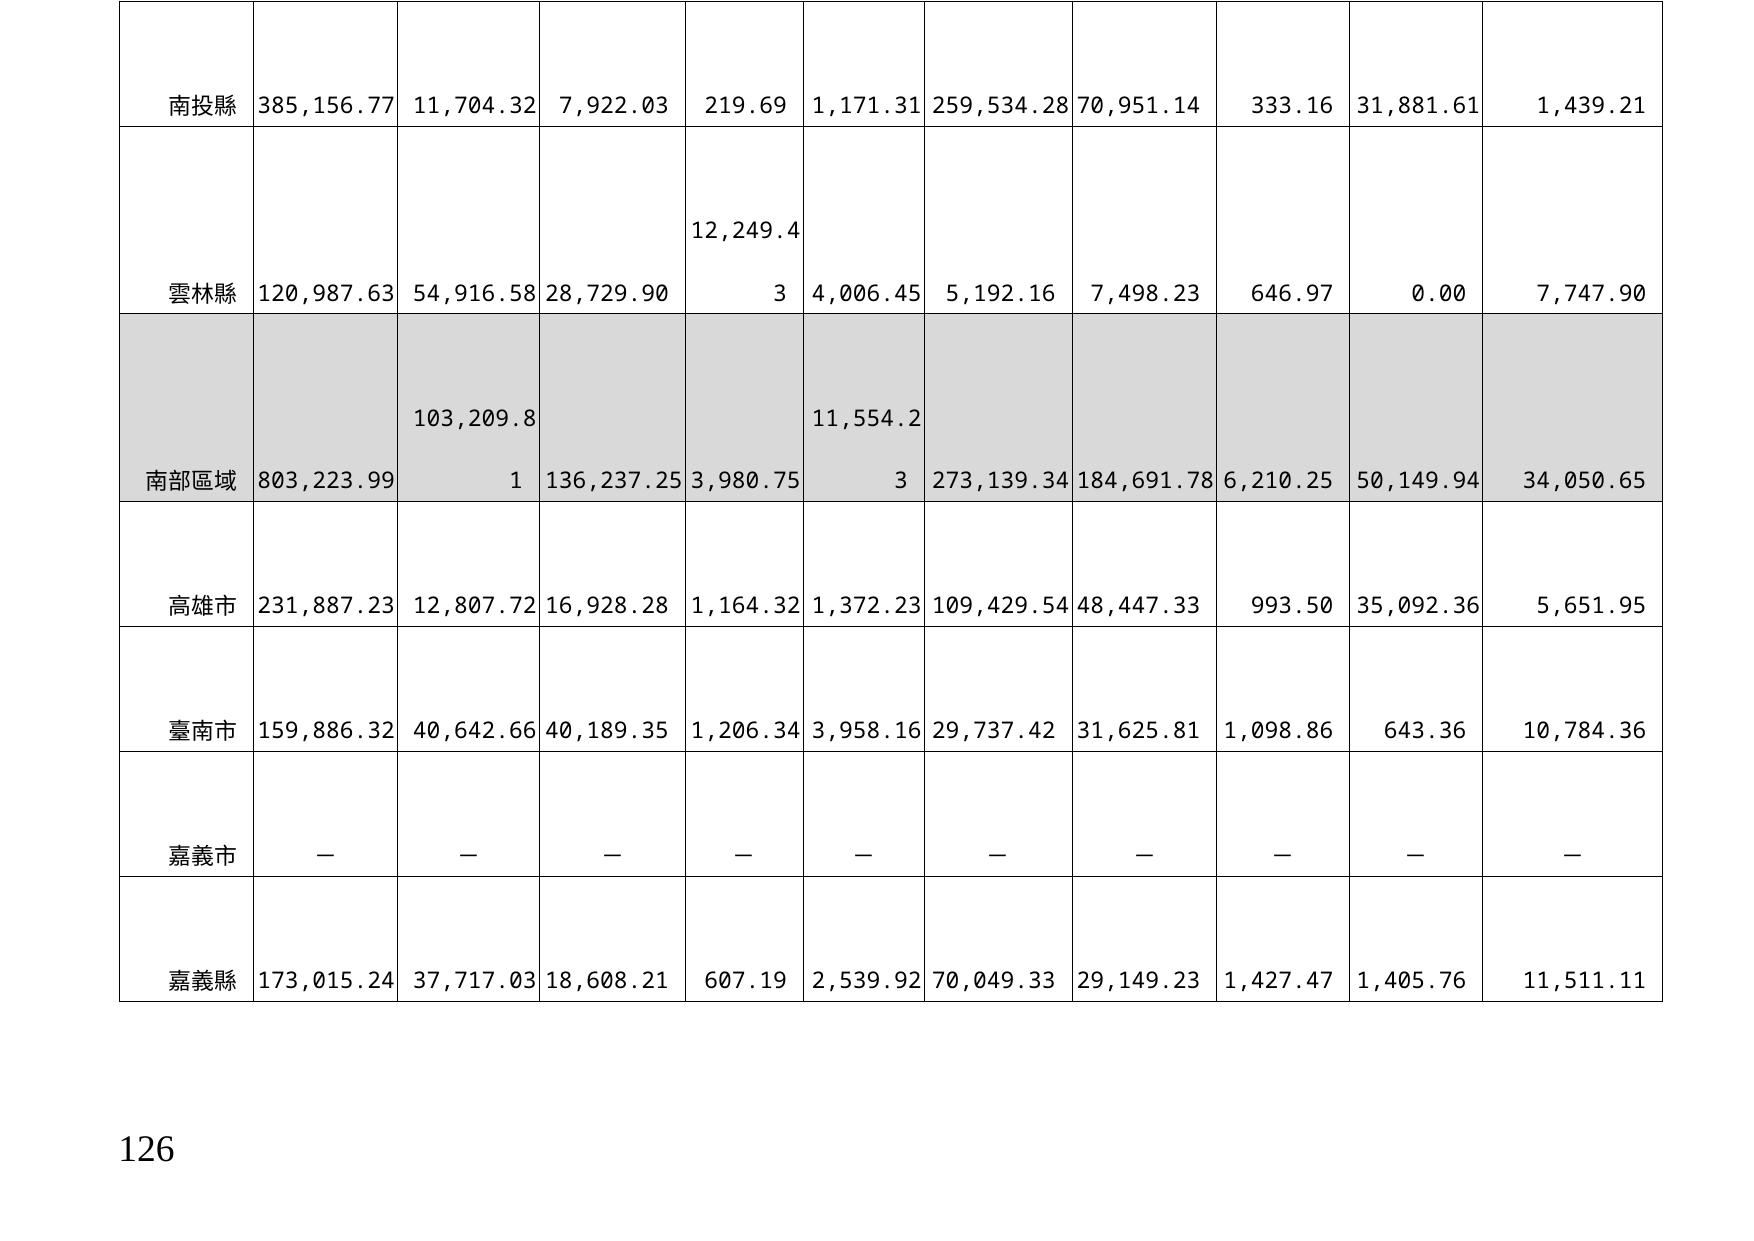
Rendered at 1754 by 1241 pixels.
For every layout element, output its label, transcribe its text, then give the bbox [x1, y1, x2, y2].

table_cell 31,881.61 [1350, 2, 1482, 126]
table_cell 259,534.28 [925, 2, 1072, 126]
table_cell 35,092.36 [1350, 502, 1482, 626]
table_cell 31,625.81 [1073, 627, 1216, 751]
table_cell 1,164.32 [686, 502, 803, 626]
table_cell 臺南市 [120, 627, 253, 751]
table_cell 1,372.23 [804, 502, 924, 626]
table_cell 29,149.23 [1073, 877, 1216, 1001]
table_cell 3,980.75 [686, 314, 803, 501]
table_cell － [804, 752, 924, 876]
table_cell 3,958.16 [804, 627, 924, 751]
table_cell 34,050.65 [1483, 314, 1662, 501]
table_cell 1,405.76 [1350, 877, 1482, 1001]
table_cell 10,784.36 [1483, 627, 1662, 751]
table_cell 184,691.78 [1073, 314, 1216, 501]
table_cell 173,015.24 [254, 877, 397, 1001]
table_cell 11,554.23 [804, 314, 924, 501]
table_cell 29,737.42 [925, 627, 1072, 751]
table_cell 南部區域 [120, 314, 253, 501]
table_cell 109,429.54 [925, 502, 1072, 626]
table_cell 2,539.92 [804, 877, 924, 1001]
table_cell 1,427.47 [1217, 877, 1349, 1001]
table_cell 7,498.23 [1073, 127, 1216, 313]
table_cell 40,189.35 [540, 627, 685, 751]
table_cell 1,439.21 [1483, 2, 1662, 126]
table_cell 1,206.34 [686, 627, 803, 751]
table_cell 136,237.25 [540, 314, 685, 501]
table_cell 嘉義縣 [120, 877, 253, 1001]
table_cell － [398, 752, 539, 876]
table_cell 70,951.14 [1073, 2, 1216, 126]
table_cell 雲林縣 [120, 127, 253, 313]
table_cell － [1350, 752, 1482, 876]
table_cell 16,928.28 [540, 502, 685, 626]
table_cell 0.00 [1350, 127, 1482, 313]
table_cell 11,511.11 [1483, 877, 1662, 1001]
table_cell 7,747.90 [1483, 127, 1662, 313]
table_cell 70,049.33 [925, 877, 1072, 1001]
table_cell 12,807.72 [398, 502, 539, 626]
table_cell 12,249.43 [686, 127, 803, 313]
table_cell 11,704.32 [398, 2, 539, 126]
table_cell 120,987.63 [254, 127, 397, 313]
table_cell 646.97 [1217, 127, 1349, 313]
table_cell 607.19 [686, 877, 803, 1001]
table_cell － [1217, 752, 1349, 876]
table_cell 231,887.23 [254, 502, 397, 626]
table_cell 28,729.90 [540, 127, 685, 313]
table_cell 385,156.77 [254, 2, 397, 126]
table_cell 37,717.03 [398, 877, 539, 1001]
table_cell 159,886.32 [254, 627, 397, 751]
table_cell 4,006.45 [804, 127, 924, 313]
table_cell － [1483, 752, 1662, 876]
table_cell 333.16 [1217, 2, 1349, 126]
table_cell 40,642.66 [398, 627, 539, 751]
table_cell 1,171.31 [804, 2, 924, 126]
table_cell 高雄市 [120, 502, 253, 626]
table_cell 48,447.33 [1073, 502, 1216, 626]
table_cell 273,139.34 [925, 314, 1072, 501]
table_cell － [1073, 752, 1216, 876]
table_cell 嘉義市 [120, 752, 253, 876]
table_cell 643.36 [1350, 627, 1482, 751]
table_cell － [686, 752, 803, 876]
table_cell 南投縣 [120, 2, 253, 126]
table_cell － [540, 752, 685, 876]
table_cell 5,192.16 [925, 127, 1072, 313]
table_cell 803,223.99 [254, 314, 397, 501]
table_cell 18,608.21 [540, 877, 685, 1001]
table_cell 6,210.25 [1217, 314, 1349, 501]
table_cell 103,209.81 [398, 314, 539, 501]
table_cell － [925, 752, 1072, 876]
table_cell 993.50 [1217, 502, 1349, 626]
table_cell － [254, 752, 397, 876]
table_cell 219.69 [686, 2, 803, 126]
table_cell 50,149.94 [1350, 314, 1482, 501]
table_cell 54,916.58 [398, 127, 539, 313]
table_cell 1,098.86 [1217, 627, 1349, 751]
table_cell 7,922.03 [540, 2, 685, 126]
table_cell 5,651.95 [1483, 502, 1662, 626]
